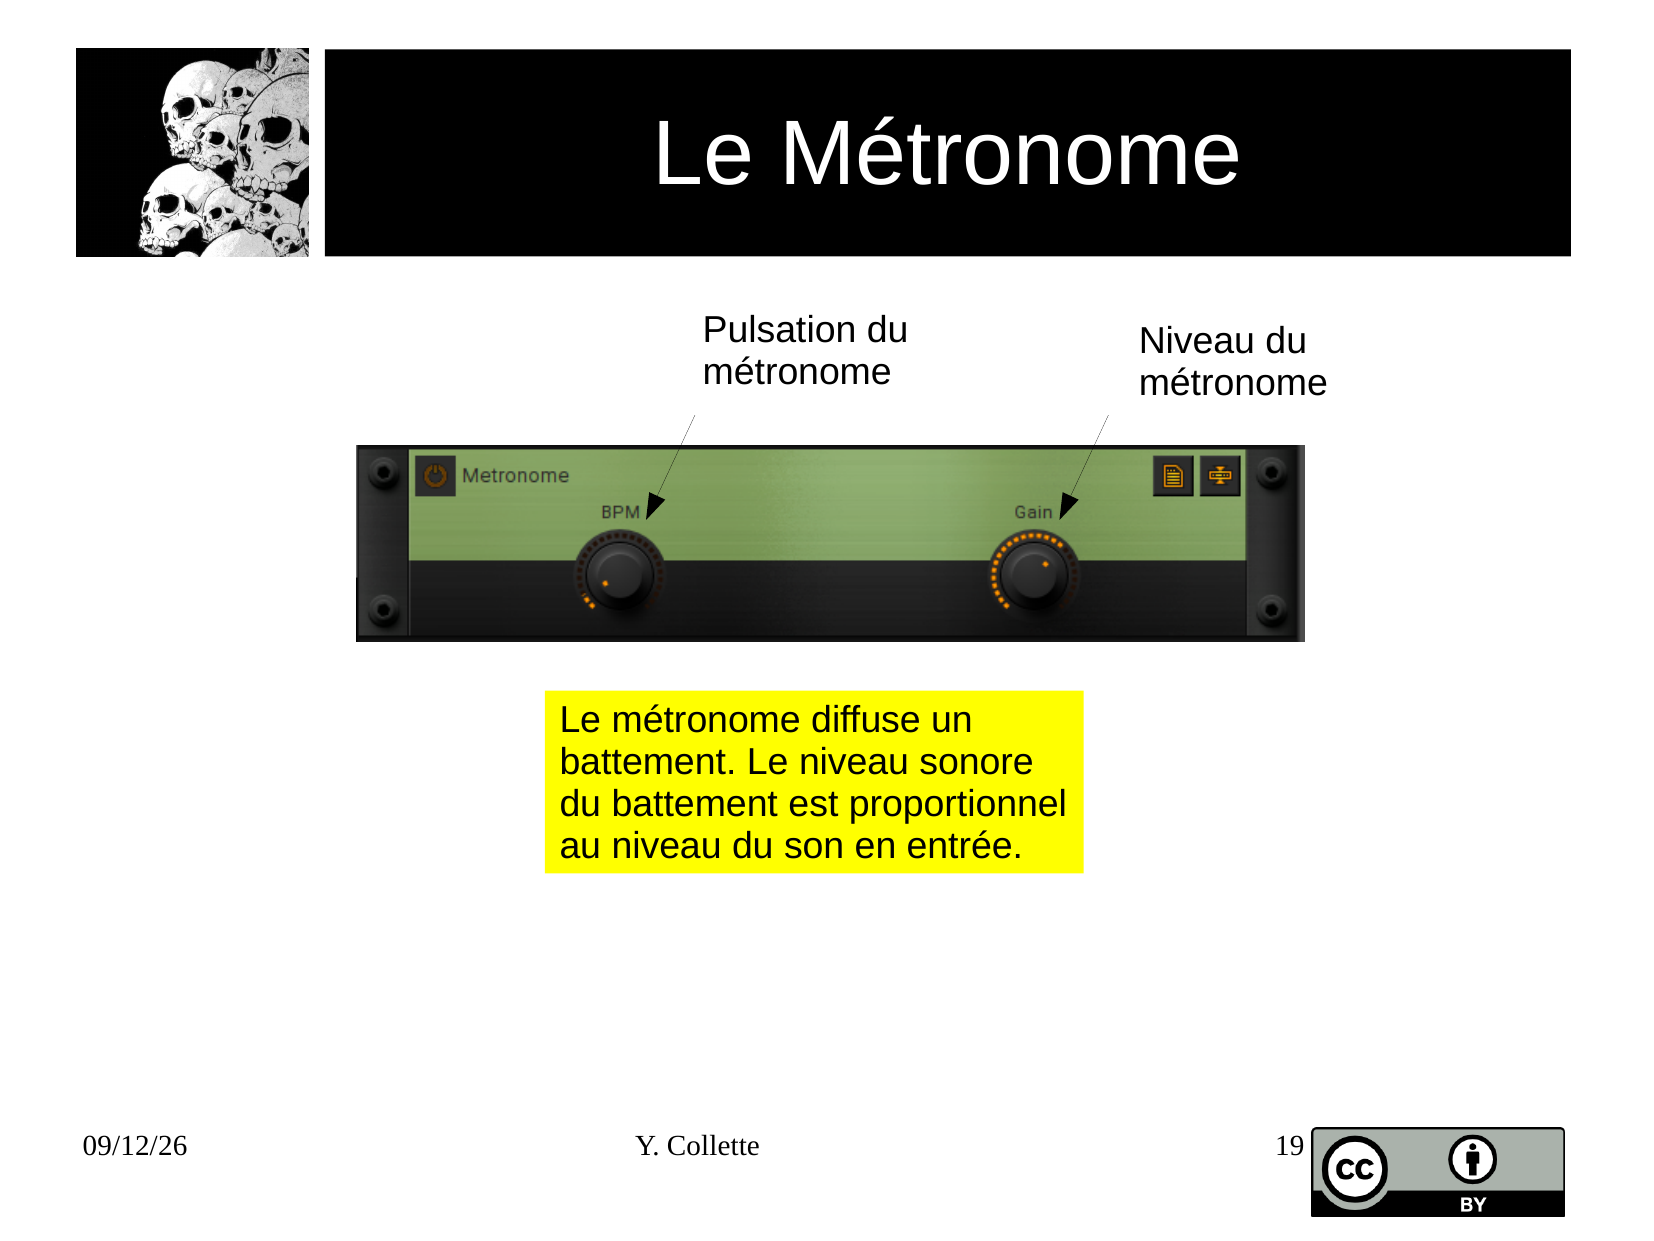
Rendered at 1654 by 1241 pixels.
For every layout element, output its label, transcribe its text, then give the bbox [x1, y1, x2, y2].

text_box Niveau du métronome [1124, 312, 1351, 412]
picture [1311, 1127, 1565, 1217]
picture [356, 445, 1305, 642]
picture [76, 48, 309, 257]
title Le Métronome [324, 49, 1571, 257]
text_box Pulsation du métronome [687, 300, 931, 400]
text_box Le métronome diffuse un battement. Le niveau sonore du battement est proportionnel au niveau du son en entrée. [544, 690, 1084, 874]
